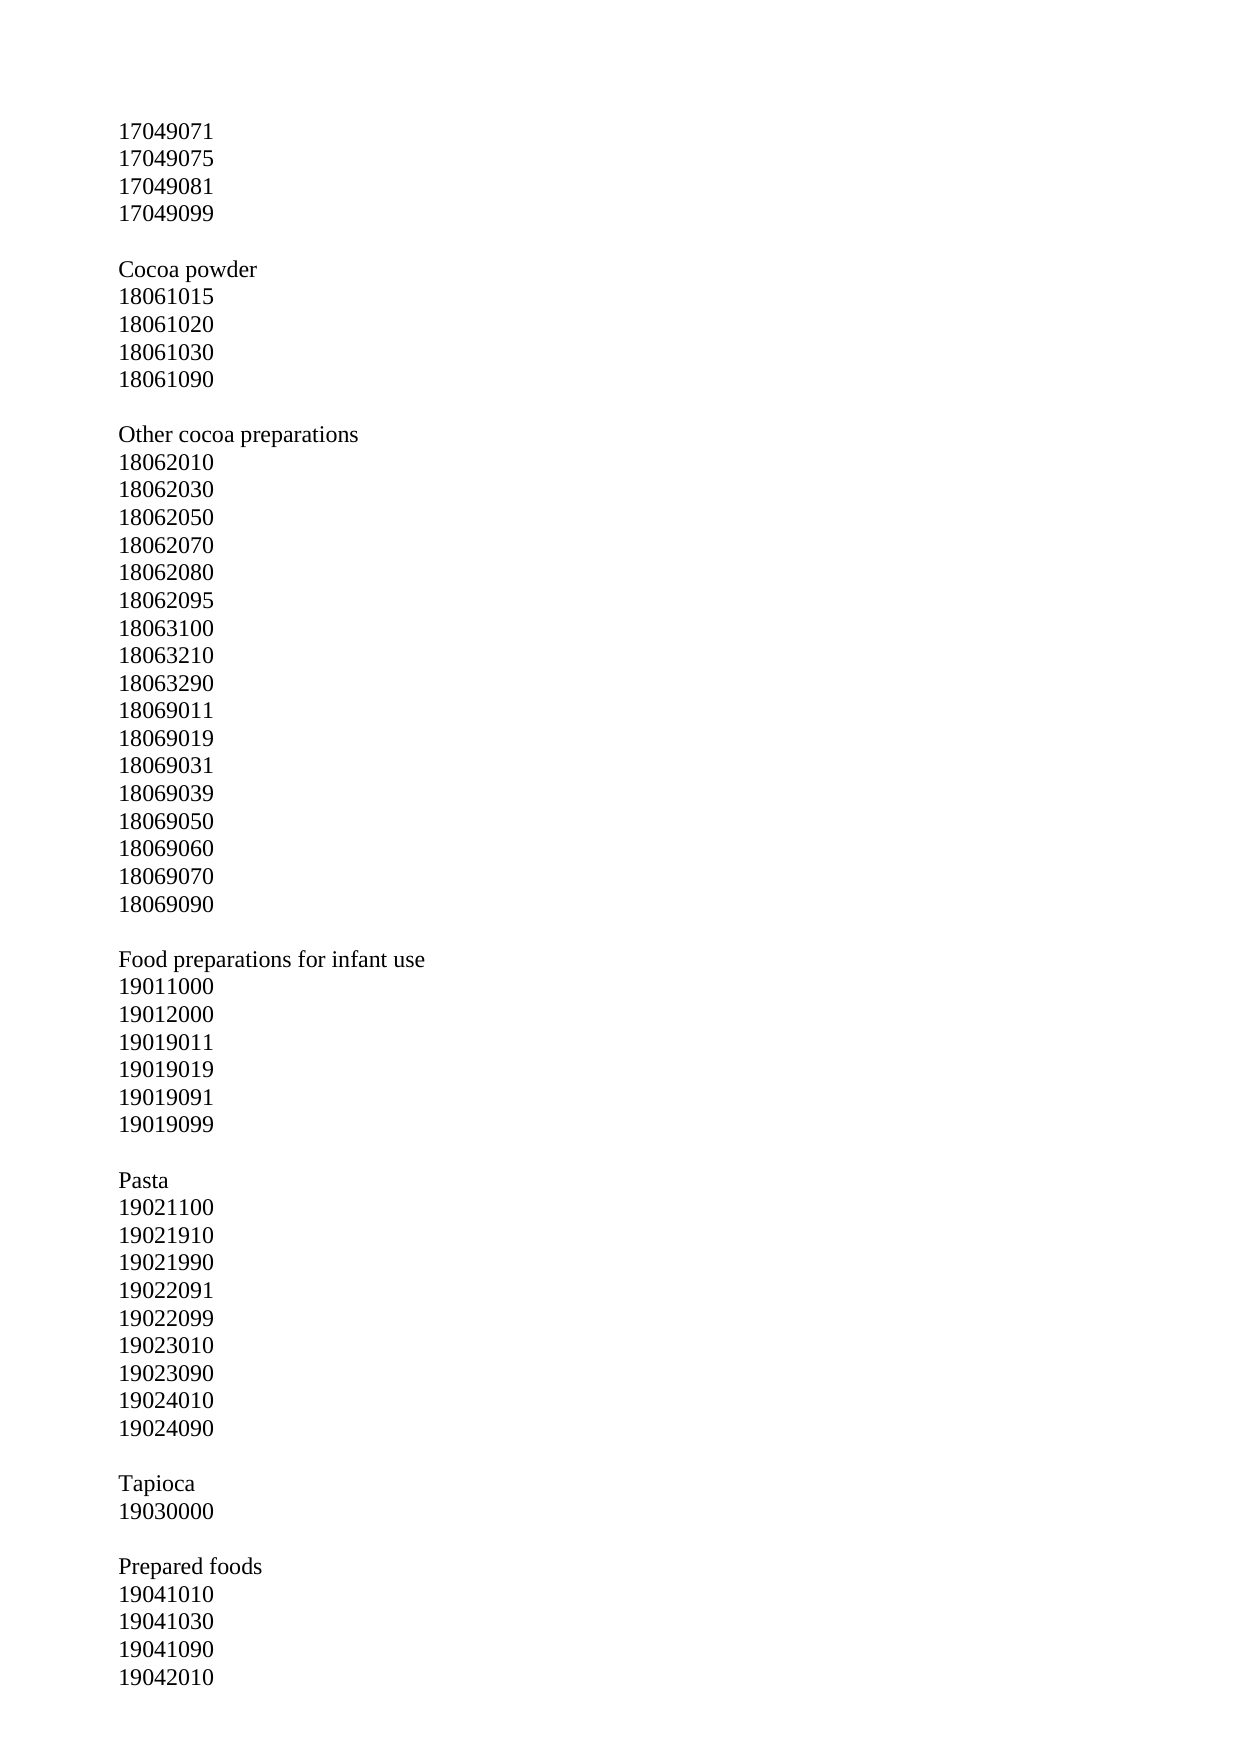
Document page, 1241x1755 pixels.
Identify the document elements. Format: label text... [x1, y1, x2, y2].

text 18069060 [118, 834, 1122, 862]
text Tapioca [118, 1469, 1122, 1497]
text Food preparations for infant use [118, 945, 1122, 972]
text 18069031 [118, 752, 1122, 779]
text 18062070 [118, 531, 1122, 558]
text 18061030 [118, 337, 1122, 365]
text 19012000 [118, 1000, 1122, 1028]
text 19024010 [118, 1386, 1122, 1414]
text 18062080 [118, 558, 1122, 586]
text 18062030 [118, 476, 1122, 503]
text 18063210 [118, 641, 1122, 669]
text Pasta [118, 1166, 1122, 1193]
text 19041030 [118, 1607, 1122, 1635]
text 18061090 [118, 365, 1122, 393]
text 17049071 [118, 117, 1122, 144]
text 19021990 [118, 1248, 1122, 1276]
text 19019019 [118, 1055, 1122, 1083]
text 18069050 [118, 807, 1122, 834]
text 18063290 [118, 669, 1122, 696]
text 19022099 [118, 1304, 1122, 1331]
text 19011000 [118, 972, 1122, 1000]
text 17049099 [118, 199, 1122, 227]
text 18069039 [118, 779, 1122, 807]
text 19023010 [118, 1331, 1122, 1359]
text 18061015 [118, 282, 1122, 310]
text 18069011 [118, 696, 1122, 724]
text 18062010 [118, 448, 1122, 476]
text 19021100 [118, 1193, 1122, 1221]
text 18063100 [118, 613, 1122, 641]
text 19019011 [118, 1028, 1122, 1055]
text 18061020 [118, 310, 1122, 337]
text Other cocoa preparations [118, 420, 1122, 448]
text 19042010 [118, 1662, 1122, 1690]
text 19021910 [118, 1221, 1122, 1248]
text 17049075 [118, 144, 1122, 172]
text 19019091 [118, 1083, 1122, 1110]
text 19024090 [118, 1414, 1122, 1442]
text 19022091 [118, 1276, 1122, 1304]
text 17049081 [118, 172, 1122, 199]
text 18062050 [118, 503, 1122, 531]
text 19023090 [118, 1359, 1122, 1386]
text 19041090 [118, 1635, 1122, 1662]
text Prepared foods [118, 1552, 1122, 1580]
text 18069090 [118, 889, 1122, 917]
text 18069070 [118, 862, 1122, 889]
text Cocoa powder [118, 255, 1122, 282]
text 19019099 [118, 1110, 1122, 1138]
text 18062095 [118, 586, 1122, 613]
text 19030000 [118, 1497, 1122, 1524]
text 18069019 [118, 724, 1122, 752]
text 19041010 [118, 1580, 1122, 1607]
